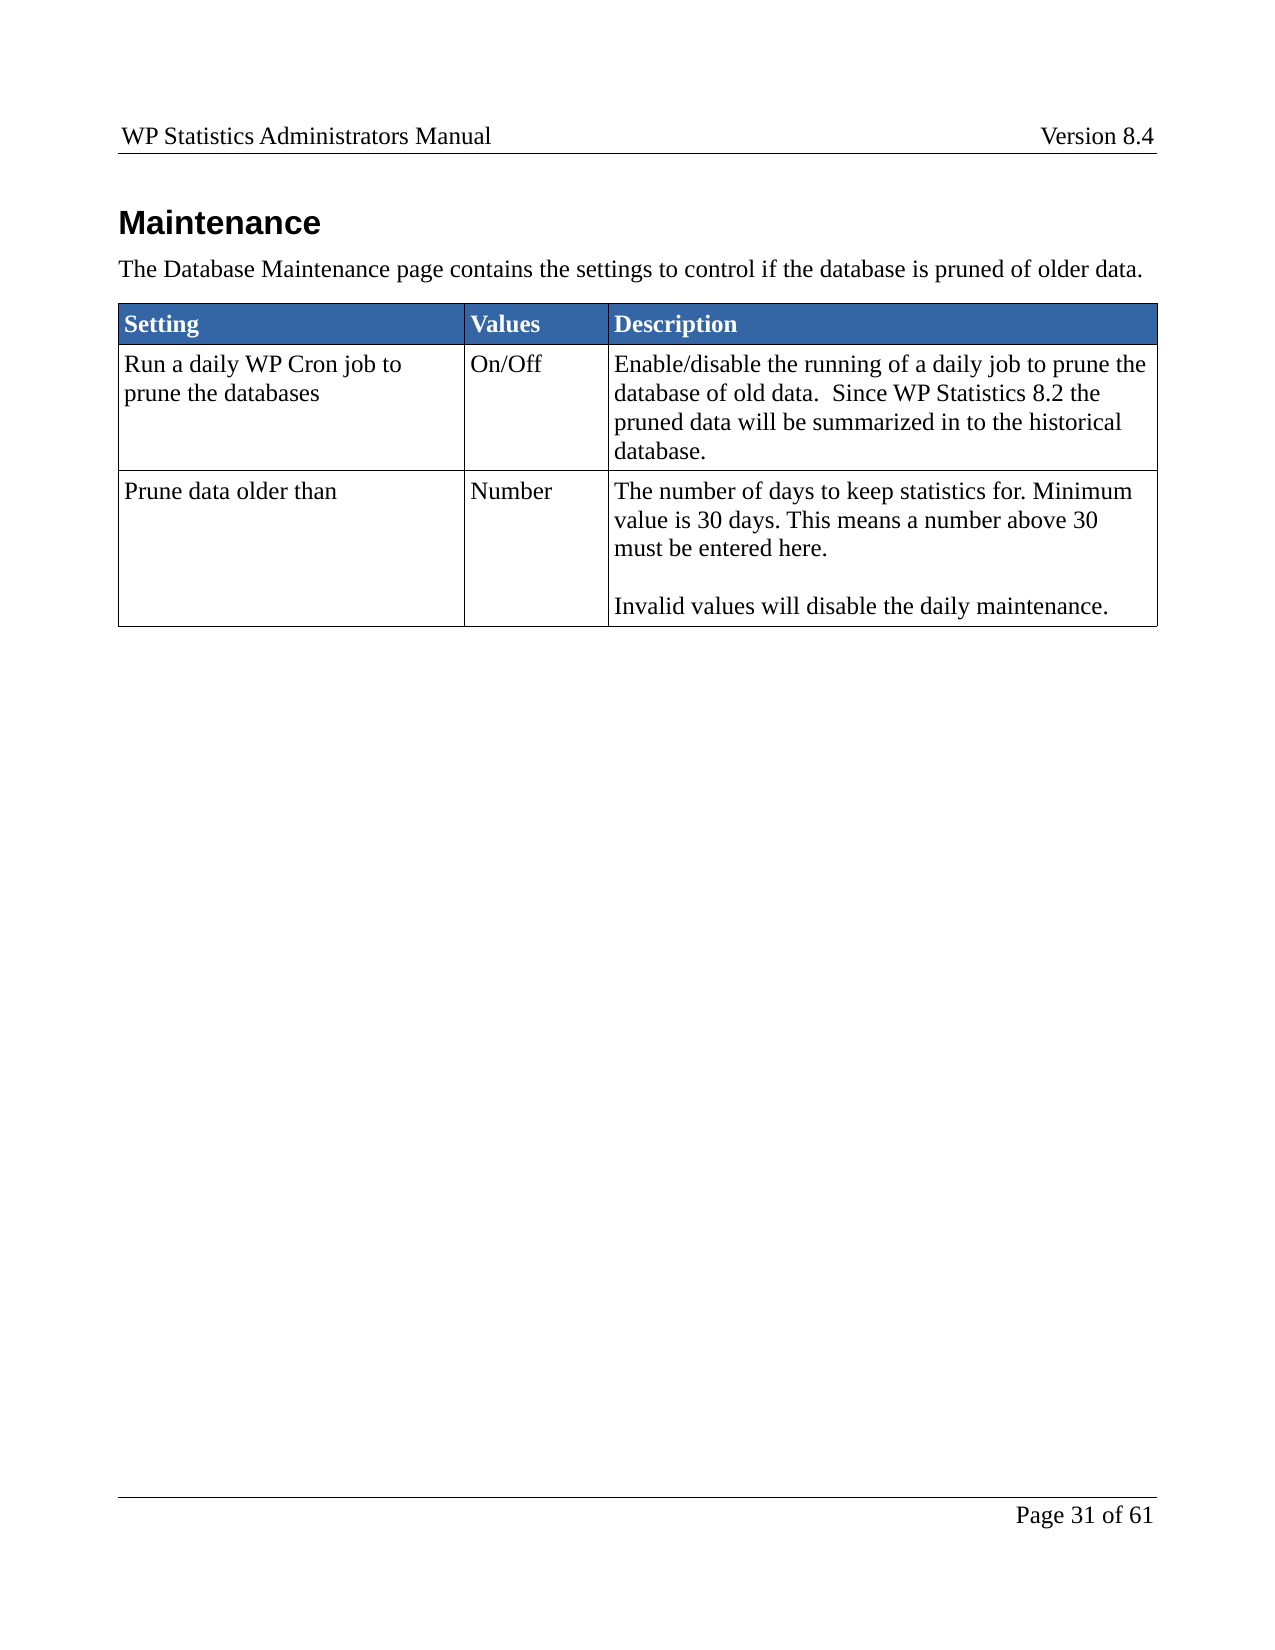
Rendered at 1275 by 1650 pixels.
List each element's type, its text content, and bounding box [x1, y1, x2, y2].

table_cell The number of days to keep statistics for. Minimum value is 30 days. This means a number above 30 must be entered here. Invalid values will disable the daily maintenance. [609, 471, 1157, 626]
table_cell Run a daily WP Cron job to prune the databases [119, 345, 464, 470]
table_header Values [465, 304, 608, 344]
table_header Setting [119, 304, 464, 344]
table_cell Number [465, 471, 608, 626]
table_cell Enable/disable the running of a daily job to prune the database of old data. Since WP Statistics 8.2 the pruned data will be summarized in to the historical database. [609, 345, 1157, 470]
table_header Description [609, 304, 1157, 344]
table_cell On/Off [465, 345, 608, 470]
text The Database Maintenance page contains the settings to control if the database is pruned of older data. [118, 254, 1157, 283]
subtitle Maintenance [118, 203, 1157, 242]
table_cell Prune data older than [119, 471, 464, 626]
